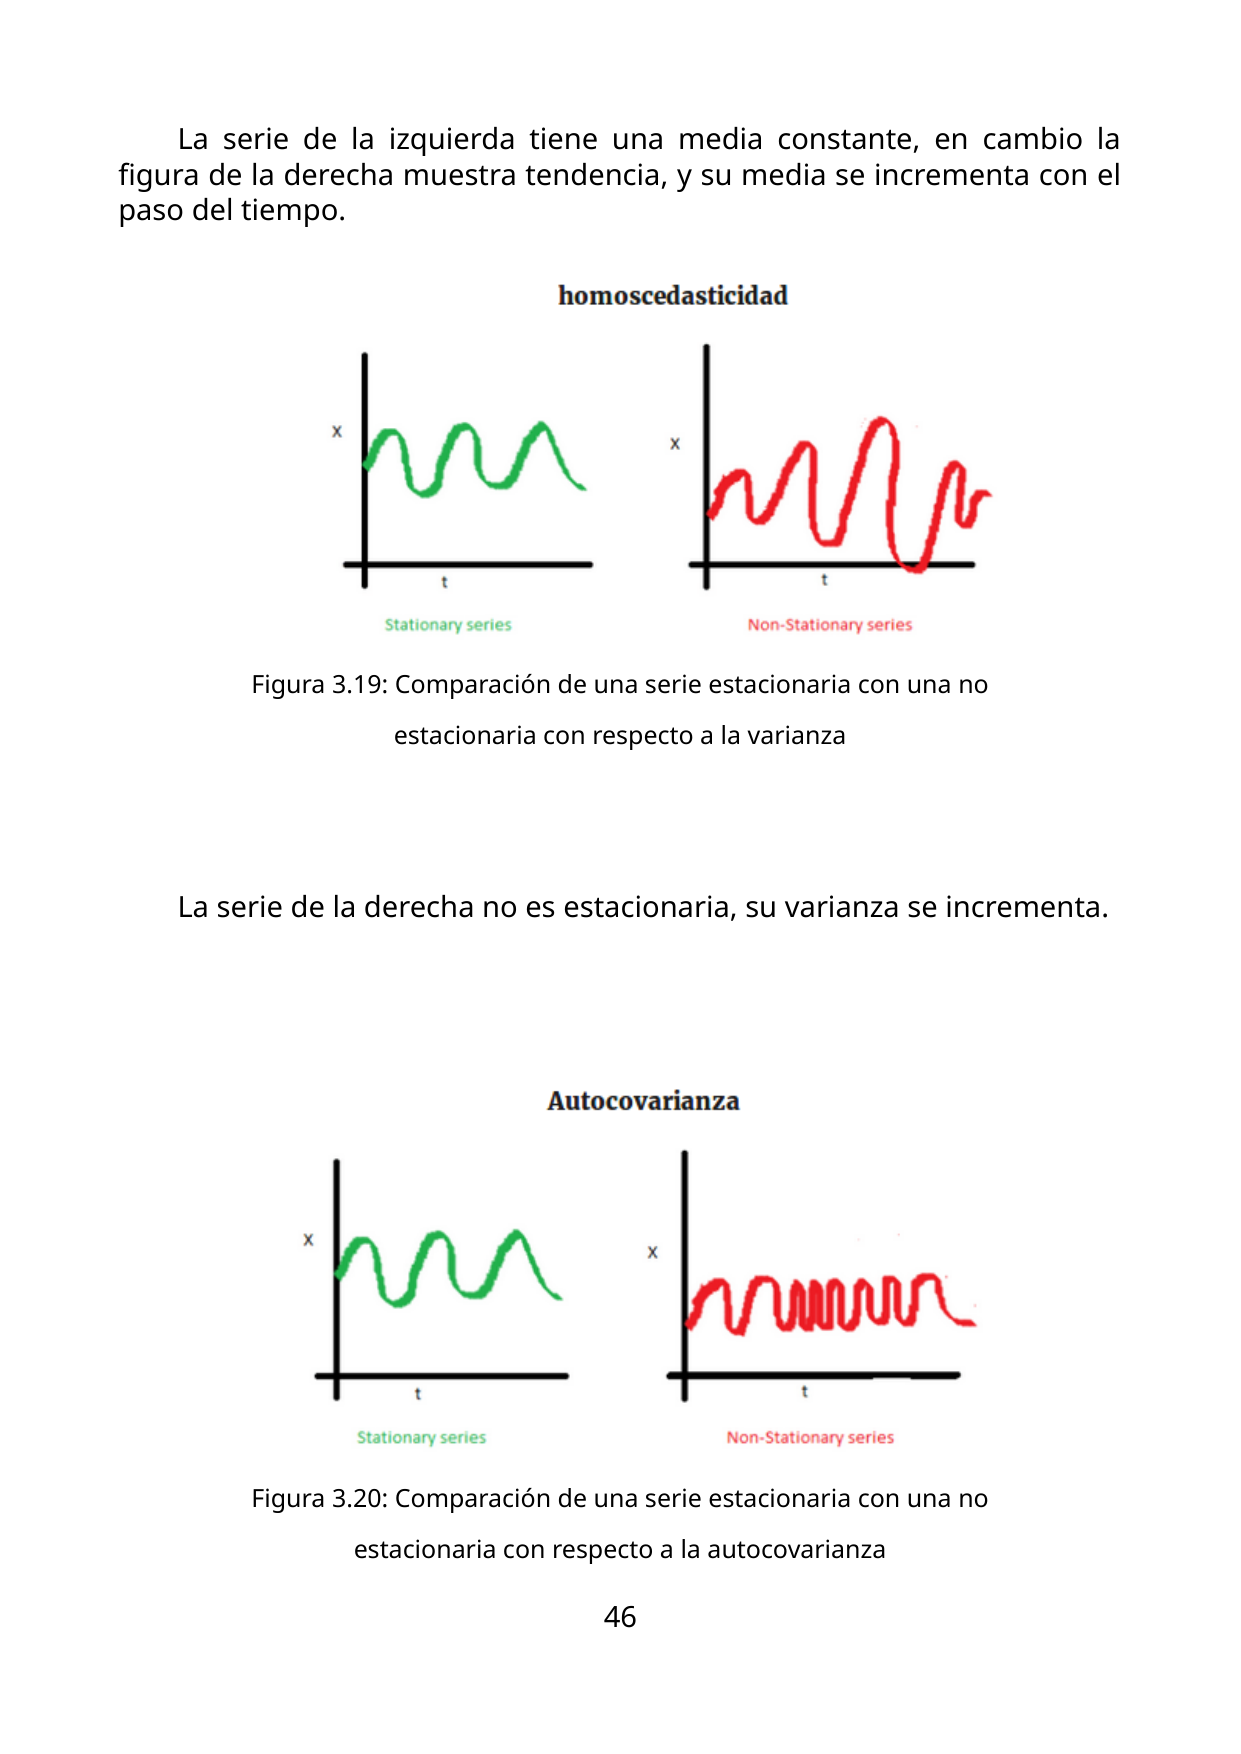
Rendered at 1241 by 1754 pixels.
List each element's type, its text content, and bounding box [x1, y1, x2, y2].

text Figura 3.19: Comparación de una serie estacionaria con una no estacionaria con respecto a la varianza [196, 650, 1044, 752]
picture [196, 256, 1044, 650]
text La serie de la izquierda tiene una media constante, en cambio la figura de la derecha muestra tendencia, y su media se incrementa con el paso del tiempo. [118, 118, 1122, 229]
text Figura 3.20: Comparación de una serie estacionaria con una no estacionaria con respecto a la autocovarianza [218, 1464, 1022, 1566]
picture [218, 1057, 1022, 1464]
text La serie de la derecha no es estacionaria, su varianza se incrementa. [118, 886, 1122, 926]
